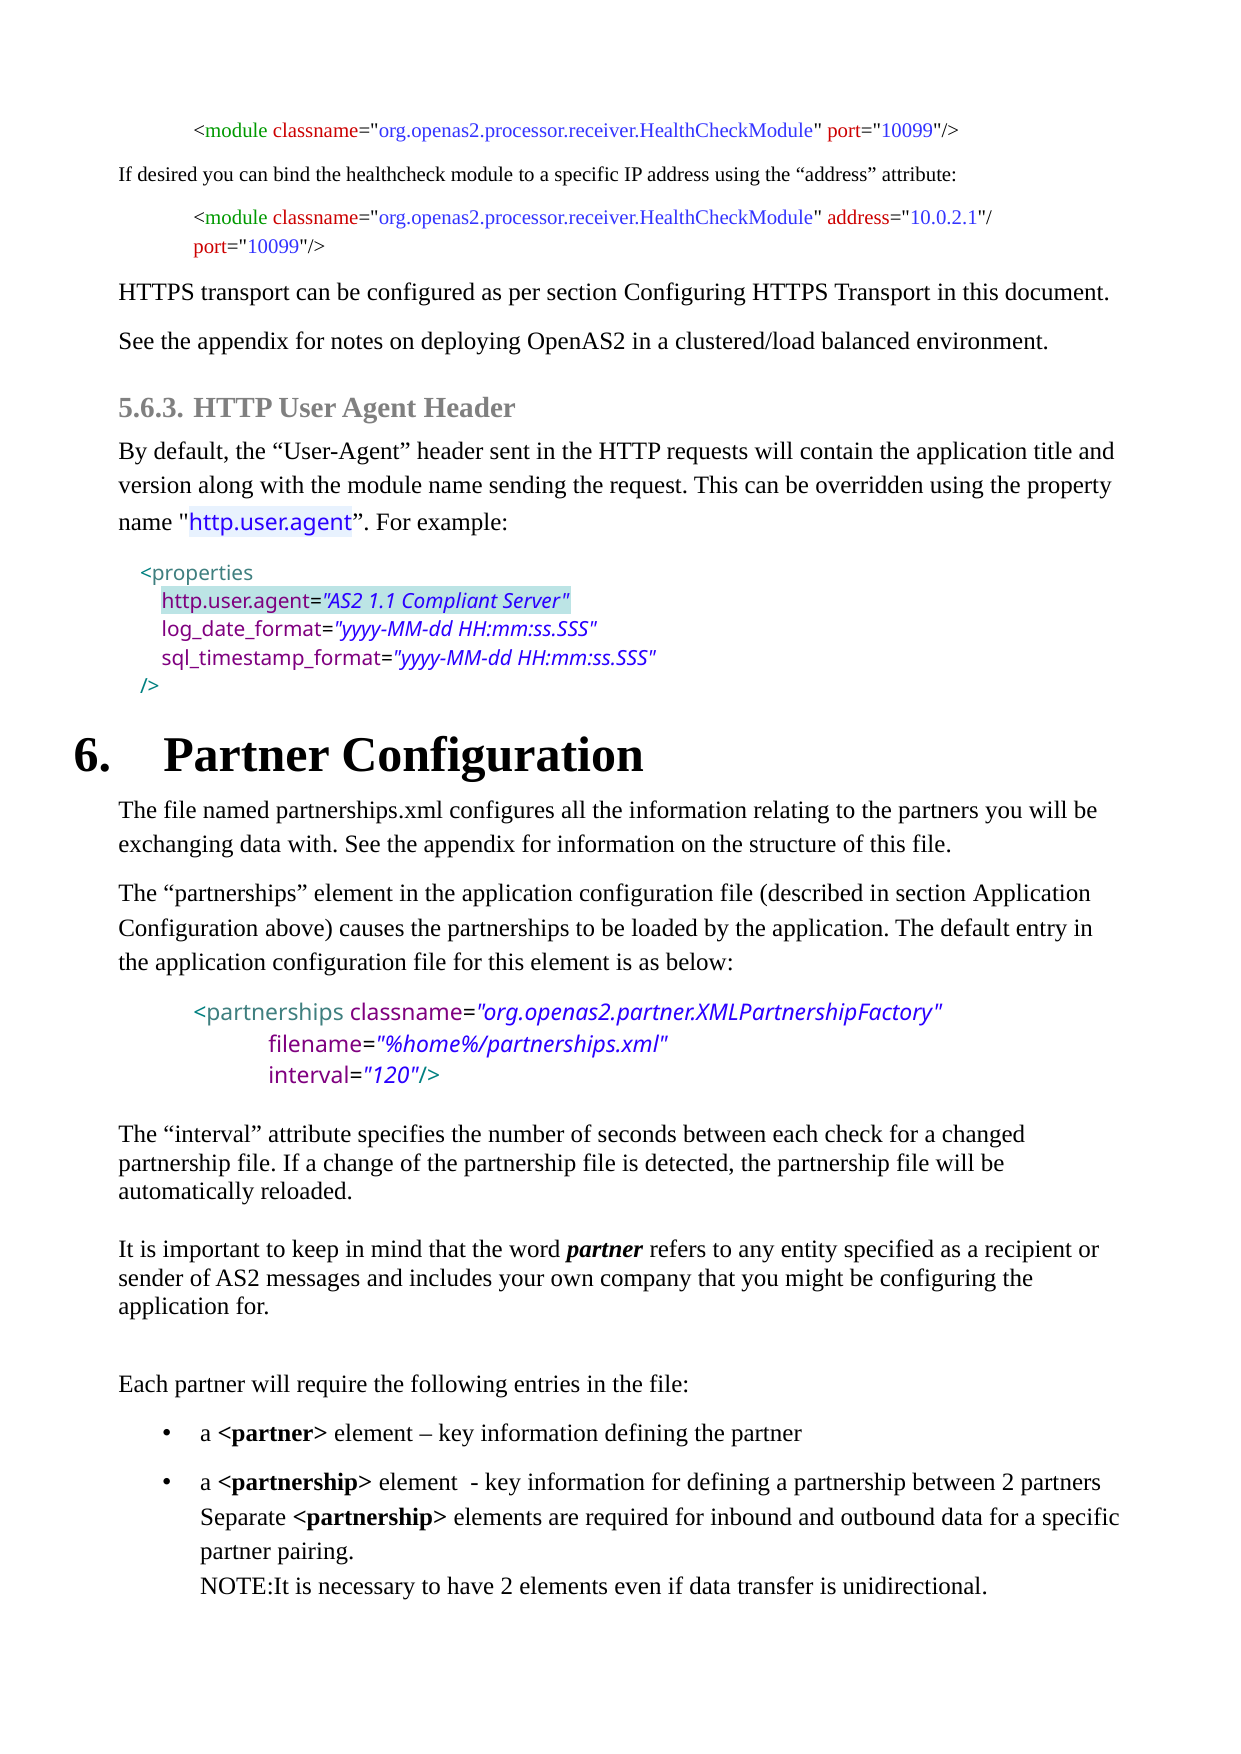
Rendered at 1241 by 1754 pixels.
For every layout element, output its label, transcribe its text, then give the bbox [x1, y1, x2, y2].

subtitle HTTP User Agent Header [118, 390, 1122, 423]
text By default, the “User-Agent” header sent in the HTTP requests will contain the application title and version along with the module name sending the request. This can be overridden using the property name "http.user.agent”. For example: [118, 436, 1122, 537]
text The “partnerships” element in the application configuration file (described in section Application Configuration above) causes the partnerships to be loaded by the application. The default entry in the application configuration file for this element is as below: [118, 878, 1122, 976]
text sql_timestamp_format="yyyy-MM-dd HH:mm:ss.SSS" [118, 643, 1122, 671]
text <properties [118, 558, 1122, 586]
text filename="%home%/partnerships.xml" [118, 1028, 1122, 1059]
text See the appendix for notes on deploying OpenAS2 in a clustered/load balanced environment. [118, 326, 1122, 355]
text interval="120"/> [118, 1059, 1122, 1090]
list a <partnership> element - key information for defining a partnership between 2 partners Separate <partnership> elements are required for inbound and outbound data for a specific partner pairing. NOTE:It is necessary to have 2 elements even if data transfer is unidirectional. [162, 1467, 1122, 1599]
text If desired you can bind the healthcheck module to a specific IP address using the “address” attribute: [118, 162, 1122, 186]
list a <partner> element – key information defining the partner [162, 1418, 1122, 1447]
text <module classname="org.openas2.processor.receiver.HealthCheckModule" port="10099"/> [193, 118, 1122, 142]
text HTTPS transport can be configured as per section Configuring HTTPS Transport in this document. [118, 277, 1122, 306]
text Each partner will require the following entries in the file: [118, 1369, 1122, 1398]
text log_date_format="yyyy-MM-dd HH:mm:ss.SSS" [118, 614, 1122, 643]
text /> [118, 671, 1122, 700]
text The file named partnerships.xml configures all the information relating to the partners you will be exchanging data with. See the appendix for information on the structure of this file. [118, 795, 1122, 858]
text <module classname="org.openas2.processor.receiver.HealthCheckModule" address="10.0.2.1"/ port="10099"/> [193, 205, 1122, 258]
text It is important to keep in mind that the word partner refers to any entity specified as a recipient or sender of AS2 messages and includes your own company that you might be configuring the application for. [118, 1234, 1122, 1320]
text http.user.agent="AS2 1.1 Compliant Server" [118, 586, 1122, 614]
text <partnerships classname="org.openas2.partner.XMLPartnershipFactory" [118, 996, 1122, 1028]
subtitle Partner Configuration [73, 725, 1122, 782]
text The “interval” attribute specifies the number of seconds between each check for a changed partnership file. If a change of the partnership file is detected, the partnership file will be automatically reloaded. [118, 1119, 1122, 1205]
